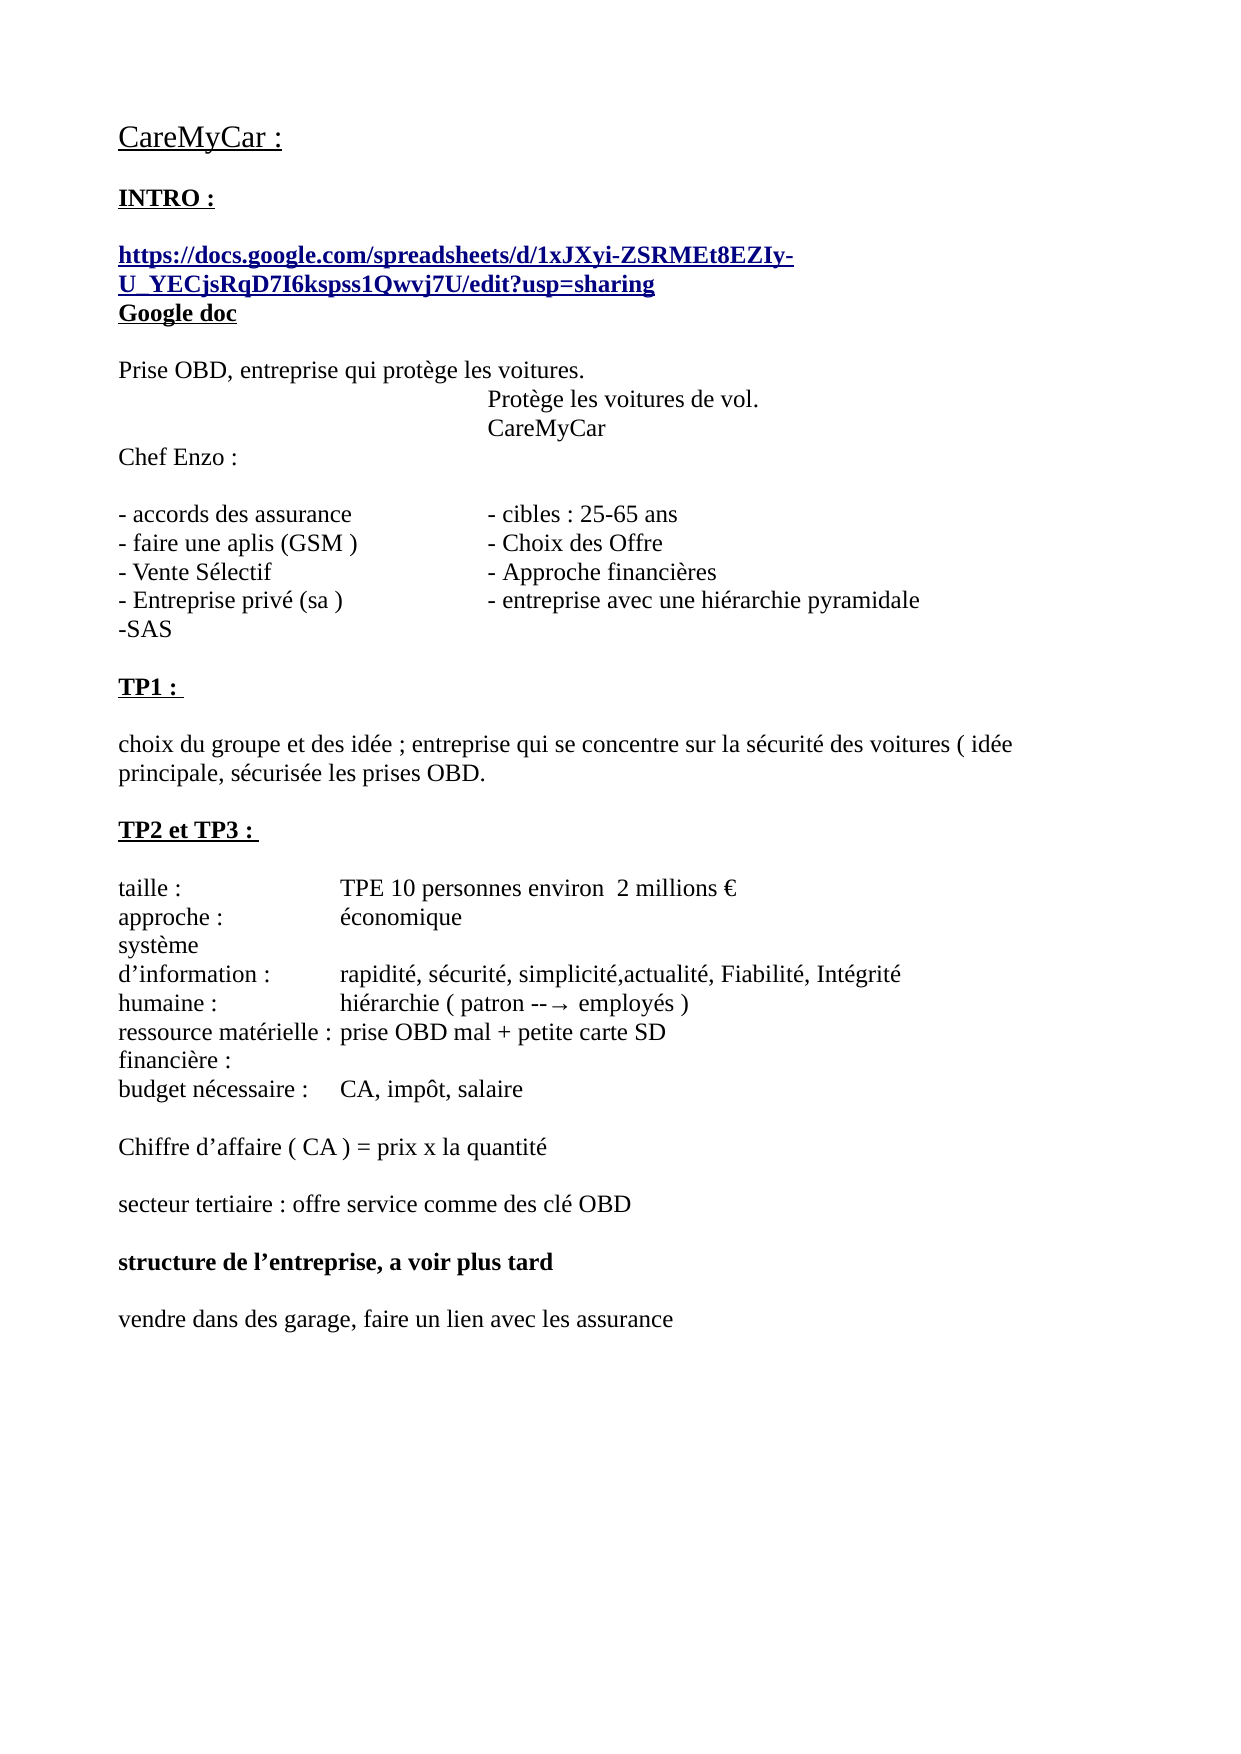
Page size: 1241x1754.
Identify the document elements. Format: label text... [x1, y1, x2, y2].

text humaine : hiérarchie ( patron --→ employés ) [118, 988, 1122, 1017]
text secteur tertiaire : offre service comme des clé OBD [118, 1189, 1122, 1218]
text CareMyCar : [118, 118, 1122, 154]
text - Entreprise privé (sa ) - entreprise avec une hiérarchie pyramidale [118, 585, 1122, 614]
text - faire une aplis (GSM ) - Choix des Offre [118, 528, 1122, 557]
text approche : économique [118, 902, 1122, 930]
text Chiffre d’affaire ( CA ) = prix x la quantité [118, 1132, 1122, 1160]
text d’information : rapidité, sécurité, simplicité,actualité, Fiabilité, Intégrité [118, 959, 1122, 988]
text ressource matérielle : prise OBD mal + petite carte SD [118, 1017, 1122, 1045]
text Google doc [118, 298, 1122, 327]
text budget nécessaire : CA, impôt, salaire [118, 1074, 1122, 1103]
text Protège les voitures de vol. [118, 384, 1122, 413]
text Chef Enzo : [118, 442, 1122, 470]
text taille : TPE 10 personnes environ 2 millions € [118, 873, 1122, 902]
text structure de l’entreprise, a voir plus tard [118, 1247, 1122, 1275]
text TP1 : [118, 672, 1122, 700]
text financière : [118, 1045, 1122, 1074]
text vendre dans des garage, faire un lien avec les assurance [118, 1304, 1122, 1333]
text -SAS [118, 614, 1122, 643]
text choix du groupe et des idée ; entreprise qui se concentre sur la sécurité des voitures ( idée principale, sécurisée les prises OBD. [118, 729, 1122, 787]
text système [118, 930, 1122, 959]
text CareMyCar [118, 413, 1122, 442]
text INTRO : [118, 183, 1122, 212]
text TP2 et TP3 : [118, 815, 1122, 844]
text - accords des assurance - cibles : 25-65 ans [118, 499, 1122, 528]
text - Vente Sélectif - Approche financières [118, 557, 1122, 585]
text https://docs.google.com/spreadsheets/d/1xJXyi-ZSRMEt8EZIy-U_YECjsRqD7I6kspss1Qwvj7U/edit?usp=sharing [118, 240, 1122, 298]
text Prise OBD, entreprise qui protège les voitures. [118, 355, 1122, 384]
